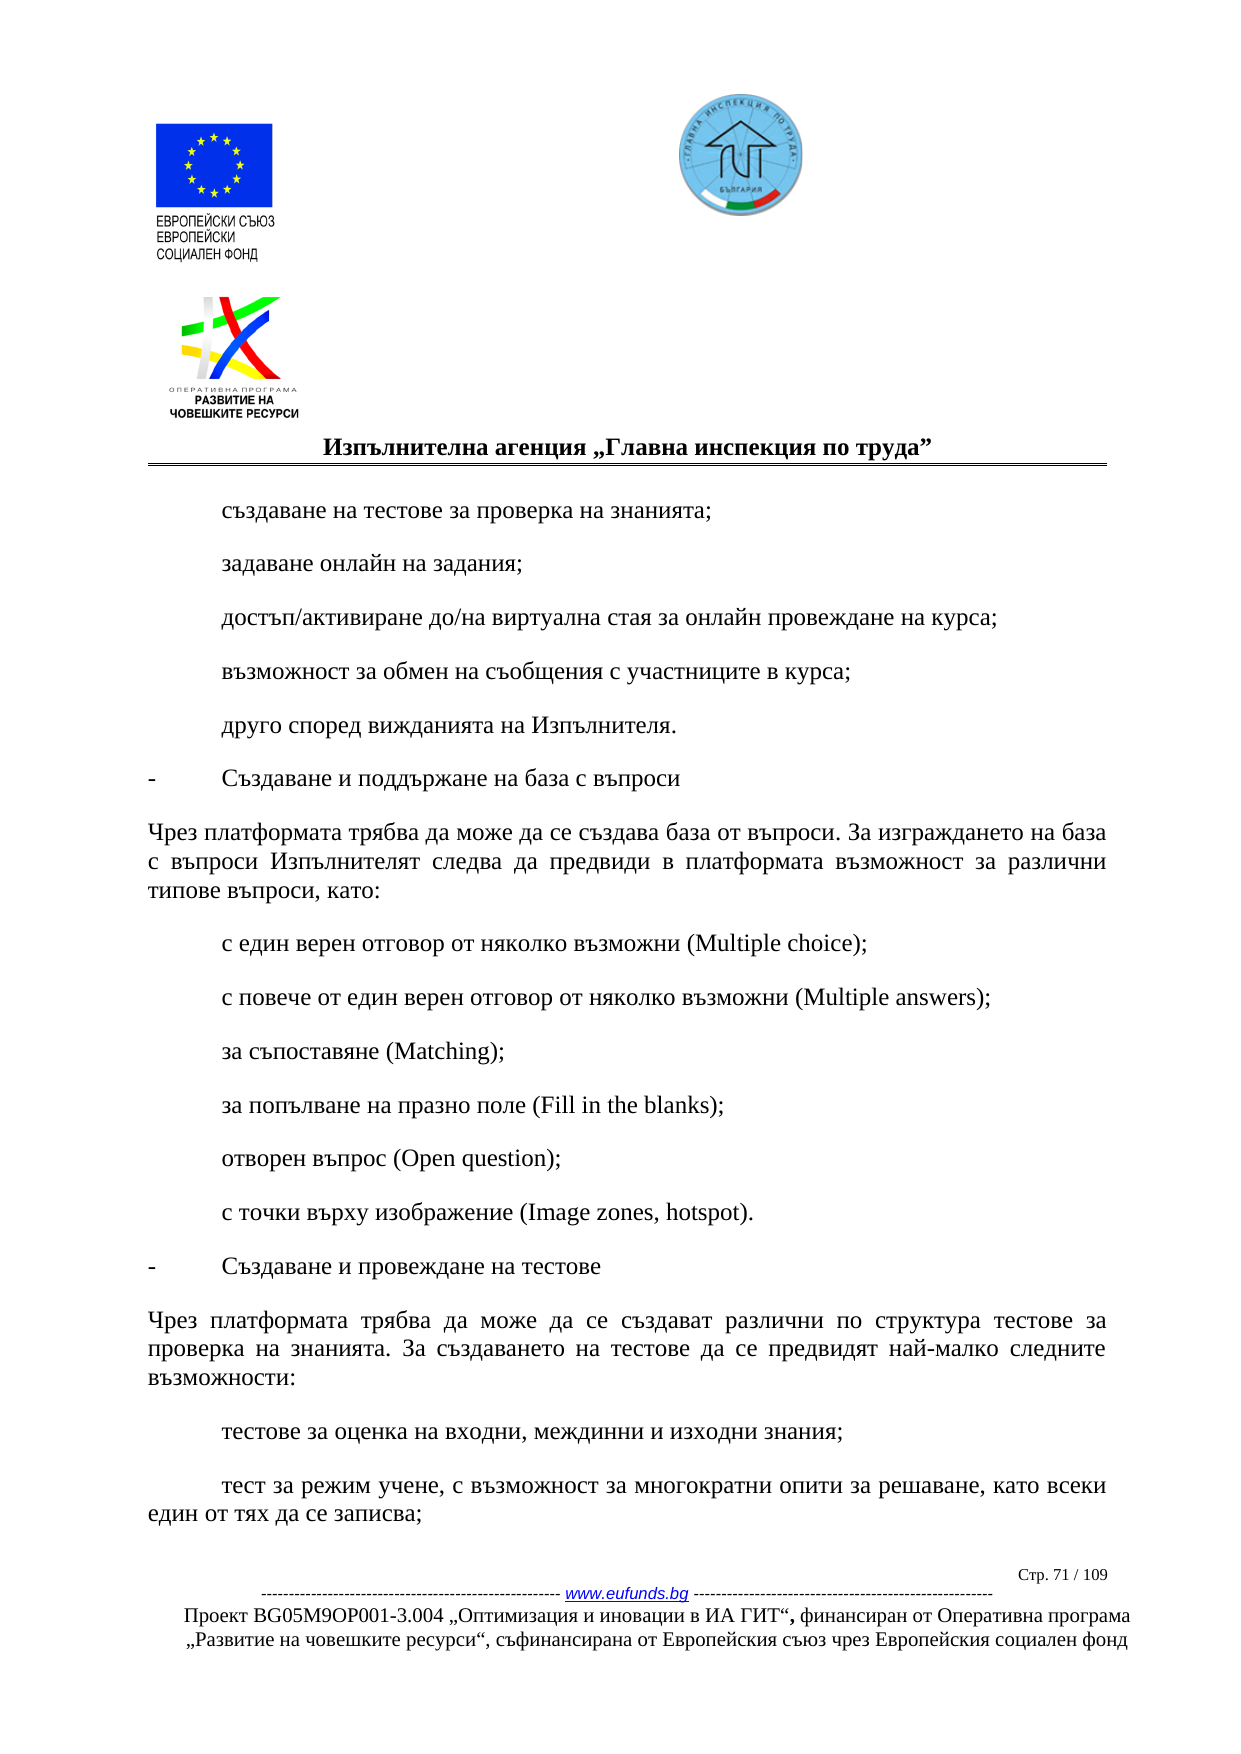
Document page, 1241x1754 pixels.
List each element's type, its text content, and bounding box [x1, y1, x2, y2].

text Чрез платформата трябва да може да се създава база от въпроси. За изграждането на база с въпроси Изпълнителят следва да предвиди в платформата възможност за различни типове въпроси, като: [148, 817, 1107, 903]
text Чрез платформата трябва да може да се създават различни по структура тестове за проверка на знанията. За създаването на тестове да се предвидят най-малко следните възможности: [148, 1305, 1107, 1391]
text  отворен въпрос (Open question); [148, 1143, 1107, 1172]
text  за попълване на празно поле (Fill in the blanks); [148, 1090, 1107, 1118]
text  тест за режим учене, с възможност за многократни опити за решаване, като всеки един от тях да се записва; [148, 1470, 1107, 1527]
text  за съпоставяне (Matching); [148, 1036, 1107, 1065]
text  друго според вижданията на Изпълнителя. [148, 710, 1107, 738]
text  възможност за обмен на съобщения с участниците в курса; [148, 656, 1107, 685]
text - Създаване и поддържане на база с въпроси [148, 763, 1107, 792]
text  задаване онлайн на задания; [148, 548, 1107, 577]
text  с точки върху изображение (Image zones, hotspot). [148, 1197, 1107, 1226]
text  достъп/активиране до/на виртуална стая за онлайн провеждане на курса; [148, 602, 1107, 631]
text  с повече от един верен отговор от няколко възможни (Multiple answers); [148, 982, 1107, 1011]
text - Създаване и провеждане на тестове [148, 1251, 1107, 1280]
text  създаване на тестове за проверка на знанията; [148, 495, 1107, 523]
text  с един верен отговор от няколко възможни (Multiple choice); [148, 928, 1107, 957]
text  тестове за оценка на входни, междинни и изходни знания; [148, 1416, 1107, 1445]
